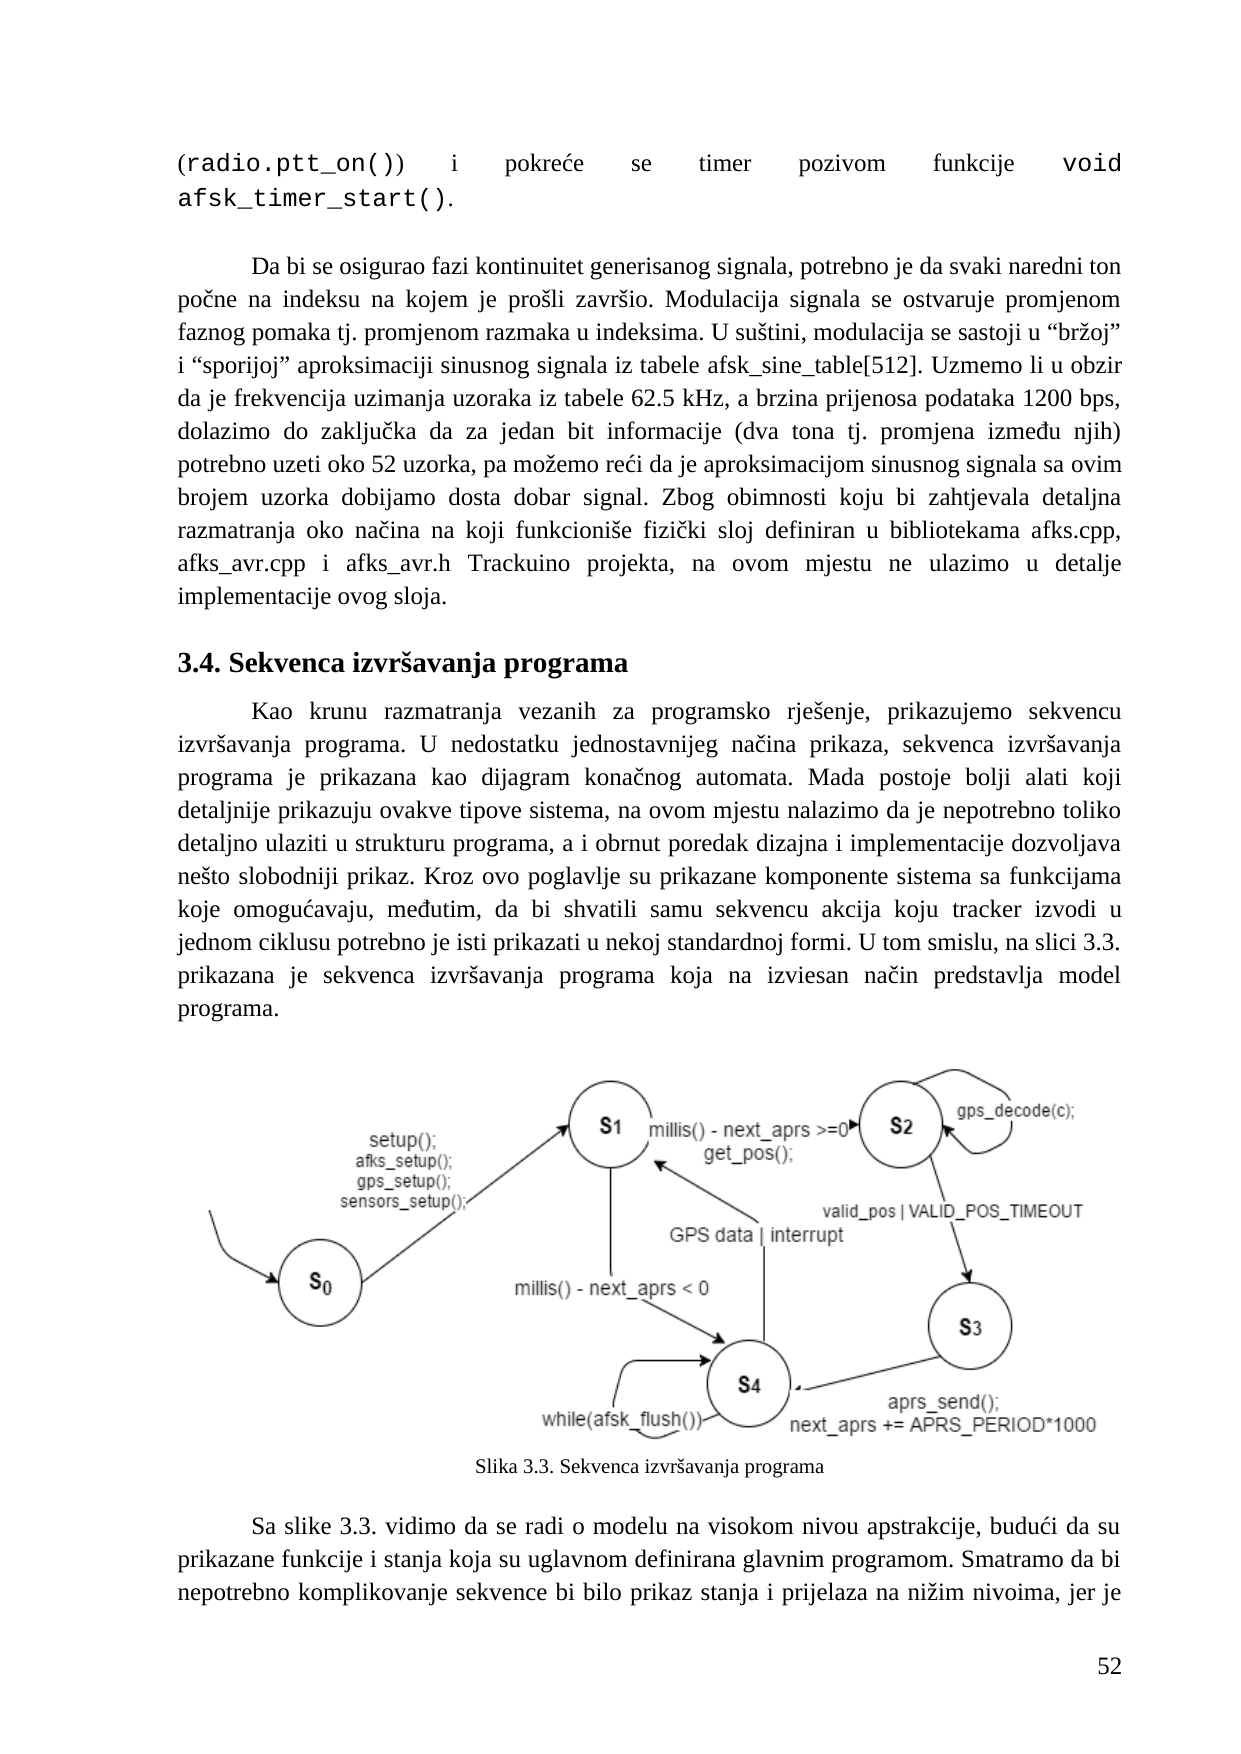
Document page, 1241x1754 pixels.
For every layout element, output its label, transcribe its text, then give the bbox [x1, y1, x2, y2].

text Slika 3.3. Sekvenca izvršavanja programa [177, 1055, 1122, 1478]
text Sa slike 3.3. vidimo da se radi o modelu na visokom nivou apstrakcije, budući da su prikazane funkcije i stanja koja su uglavnom definirana glavnim programom. Smatramo da bi nepotrebno komplikovanje sekvence bi bilo prikaz stanja i prijelaza na nižim nivoima, jer je [177, 1511, 1122, 1606]
subtitle 3.4. Sekvenca izvršavanja programa [177, 645, 1122, 679]
text Kao krunu razmatranja vezanih za programsko rješenje, prikazujemo sekvencu izvršavanja programa. U nedostatku jednostavnijeg načina prikaza, sekvenca izvršavanja programa je prikazana kao dijagram konačnog automata. Mada postoje bolji alati koji detaljnije prikazuju ovakve tipove sistema, na ovom mjestu nalazimo da je nepotrebno toliko detaljno ulaziti u strukturu programa, a i obrnut poredak dizajna i implementacije dozvoljava nešto slobodniji prikaz. Kroz ovo poglavlje su prikazane komponente sistema sa funkcijama koje omogućavaju, međutim, da bi shvatili samu sekvencu akcija koju tracker izvodi u jednom ciklusu potrebno je isti prikazati u nekoj standardnoj formi. U tom smislu, na slici 3.3. prikazana je sekvenca izvršavanja programa koja na izviesan način predstavlja model programa. [177, 696, 1122, 1022]
text (radio.ptt_on()) i pokreće se timer pozivom funkcije void afsk_timer_start(). [177, 148, 1122, 214]
text Da bi se osigurao fazi kontinuitet generisanog signala, potrebno je da svaki naredni ton počne na indeksu na kojem je prošli završio. Modulacija signala se ostvaruje promjenom faznog pomaka tj. promjenom razmaka u indeksima. U suštini, modulacija se sastoji u “bržoj” i “sporijoj” aproksimaciji sinusnog signala iz tabele afsk_sine_table[512]. Uzmemo li u obzir da je frekvencija uzimanja uzoraka iz tabele 62.5 kHz, a brzina prijenosa podataka 1200 bps, dolazimo do zaključka da za jedan bit informacije (dva tona tj. promjena između njih) potrebno uzeti oko 52 uzorka, pa možemo reći da je aproksimacijom sinusnog signala sa ovim brojem uzorka dobijamo dosta dobar signal. Zbog obimnosti koju bi zahtjevala detaljna razmatranja oko načina na koji funkcioniše fizički sloj definiran u bibliotekama afks.cpp, afks_avr.cpp i afks_avr.h Trackuino projekta, na ovom mjestu ne ulazimo u detalje implementacije ovog sloja. [177, 251, 1122, 610]
